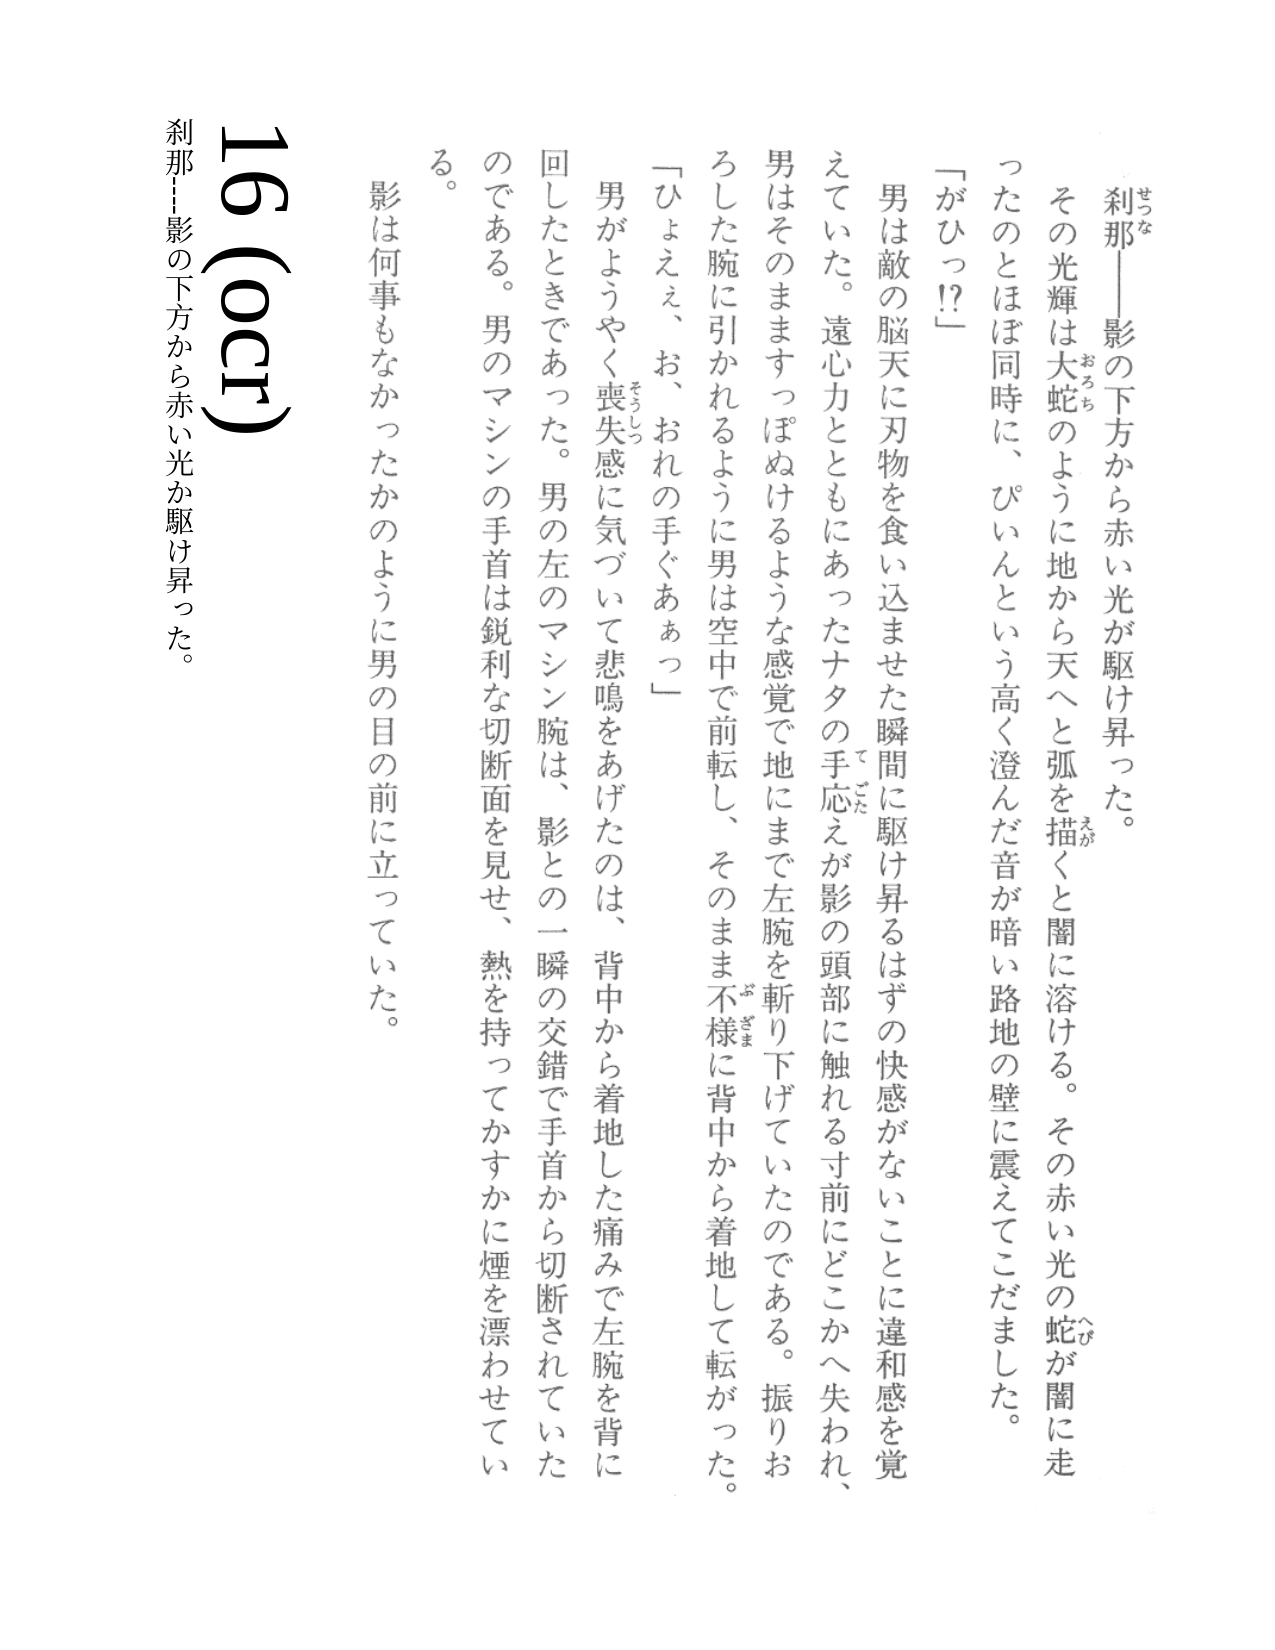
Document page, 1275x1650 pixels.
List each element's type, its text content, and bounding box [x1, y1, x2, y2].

text 16 (ocr) [201, 118, 316, 1532]
text 刹那----影の下方から赤い光か駆け昇った。 [159, 118, 201, 1532]
